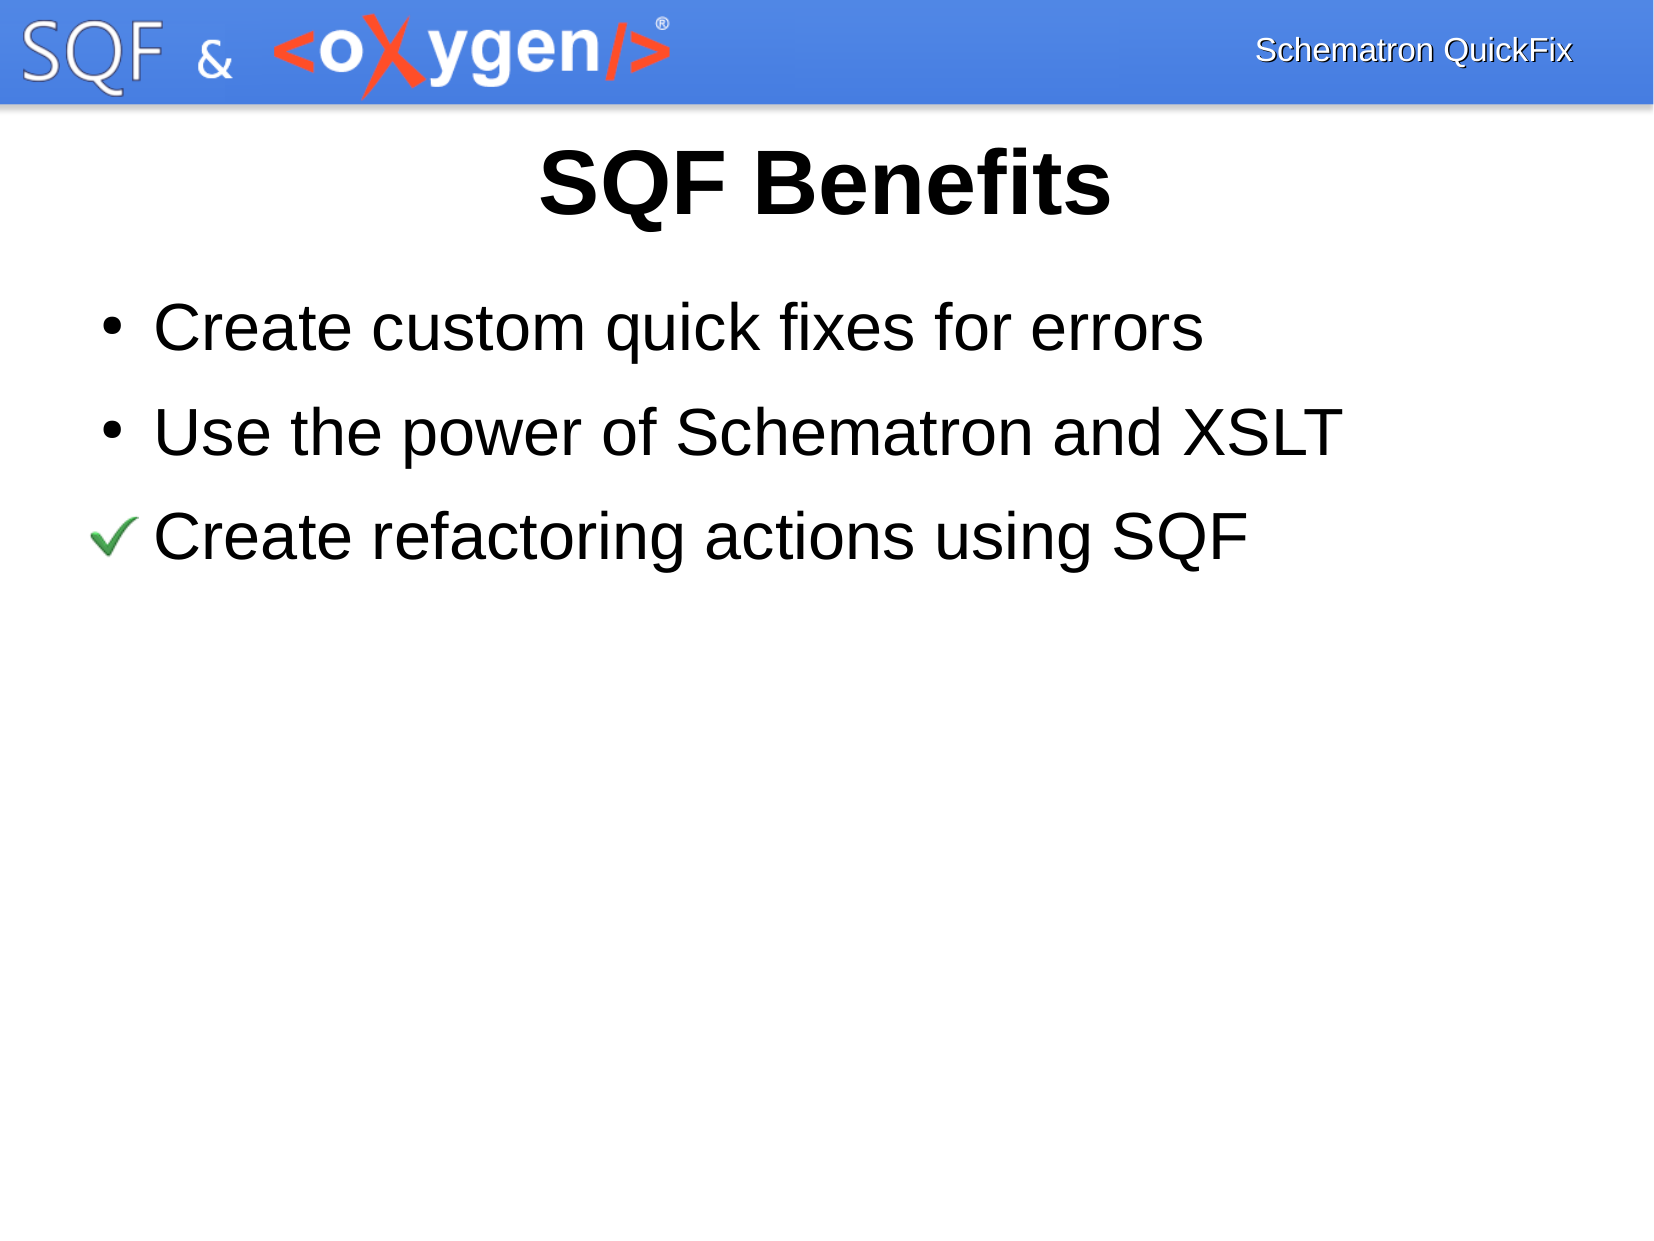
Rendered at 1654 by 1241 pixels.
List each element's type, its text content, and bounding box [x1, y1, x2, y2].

title SQF Benefits [82, 78, 1571, 287]
picture [0, 0, 1654, 118]
list Create custom quick fixes for errors Use the power of Schematron and XSLT Create refactoring actions using SQF [82, 290, 1571, 1152]
picture [88, 511, 139, 562]
